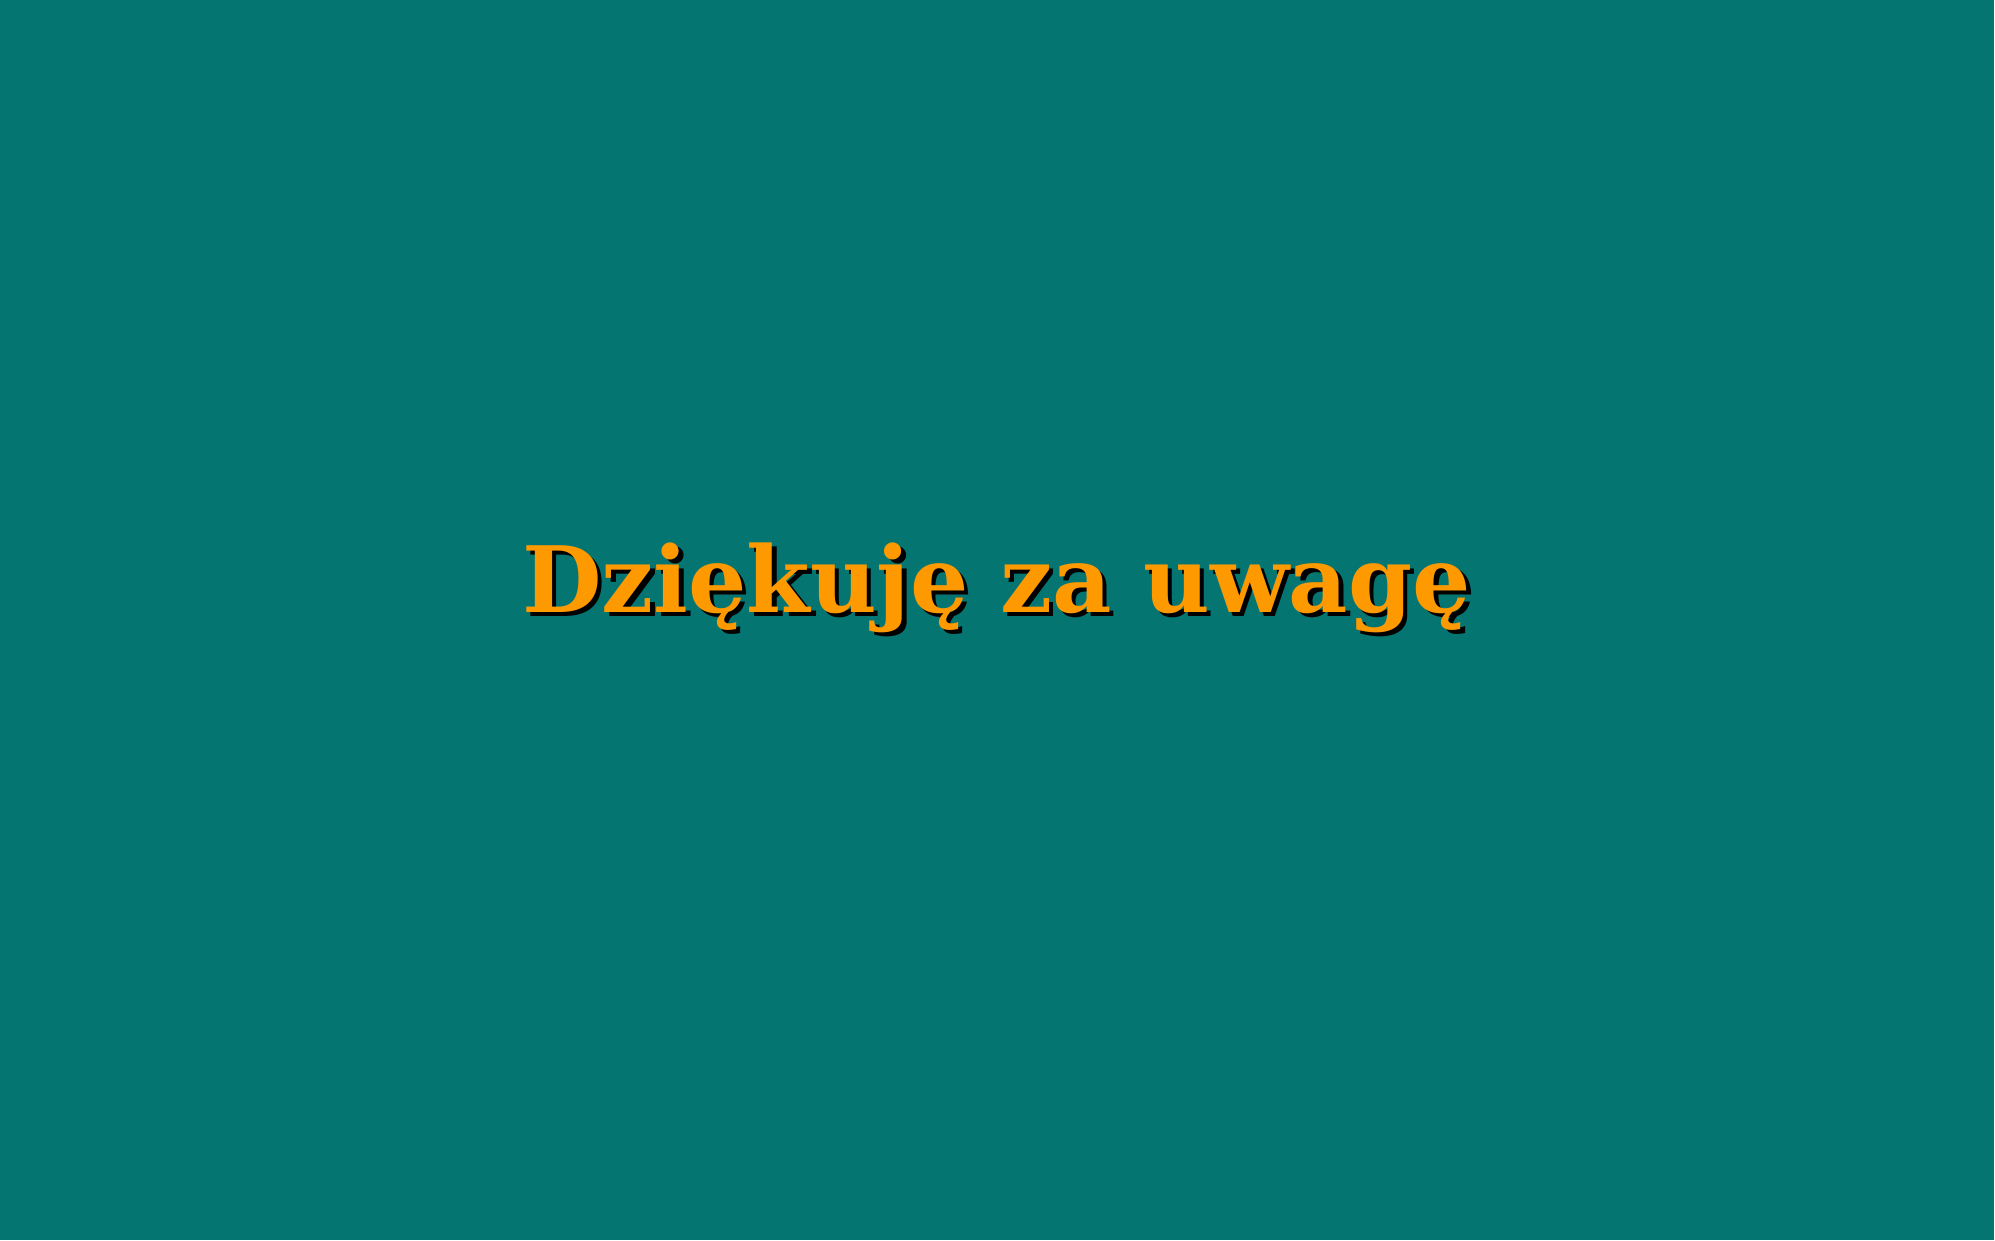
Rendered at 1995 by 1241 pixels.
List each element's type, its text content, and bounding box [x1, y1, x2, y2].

title Dziękuję za uwagę [253, 476, 1742, 684]
